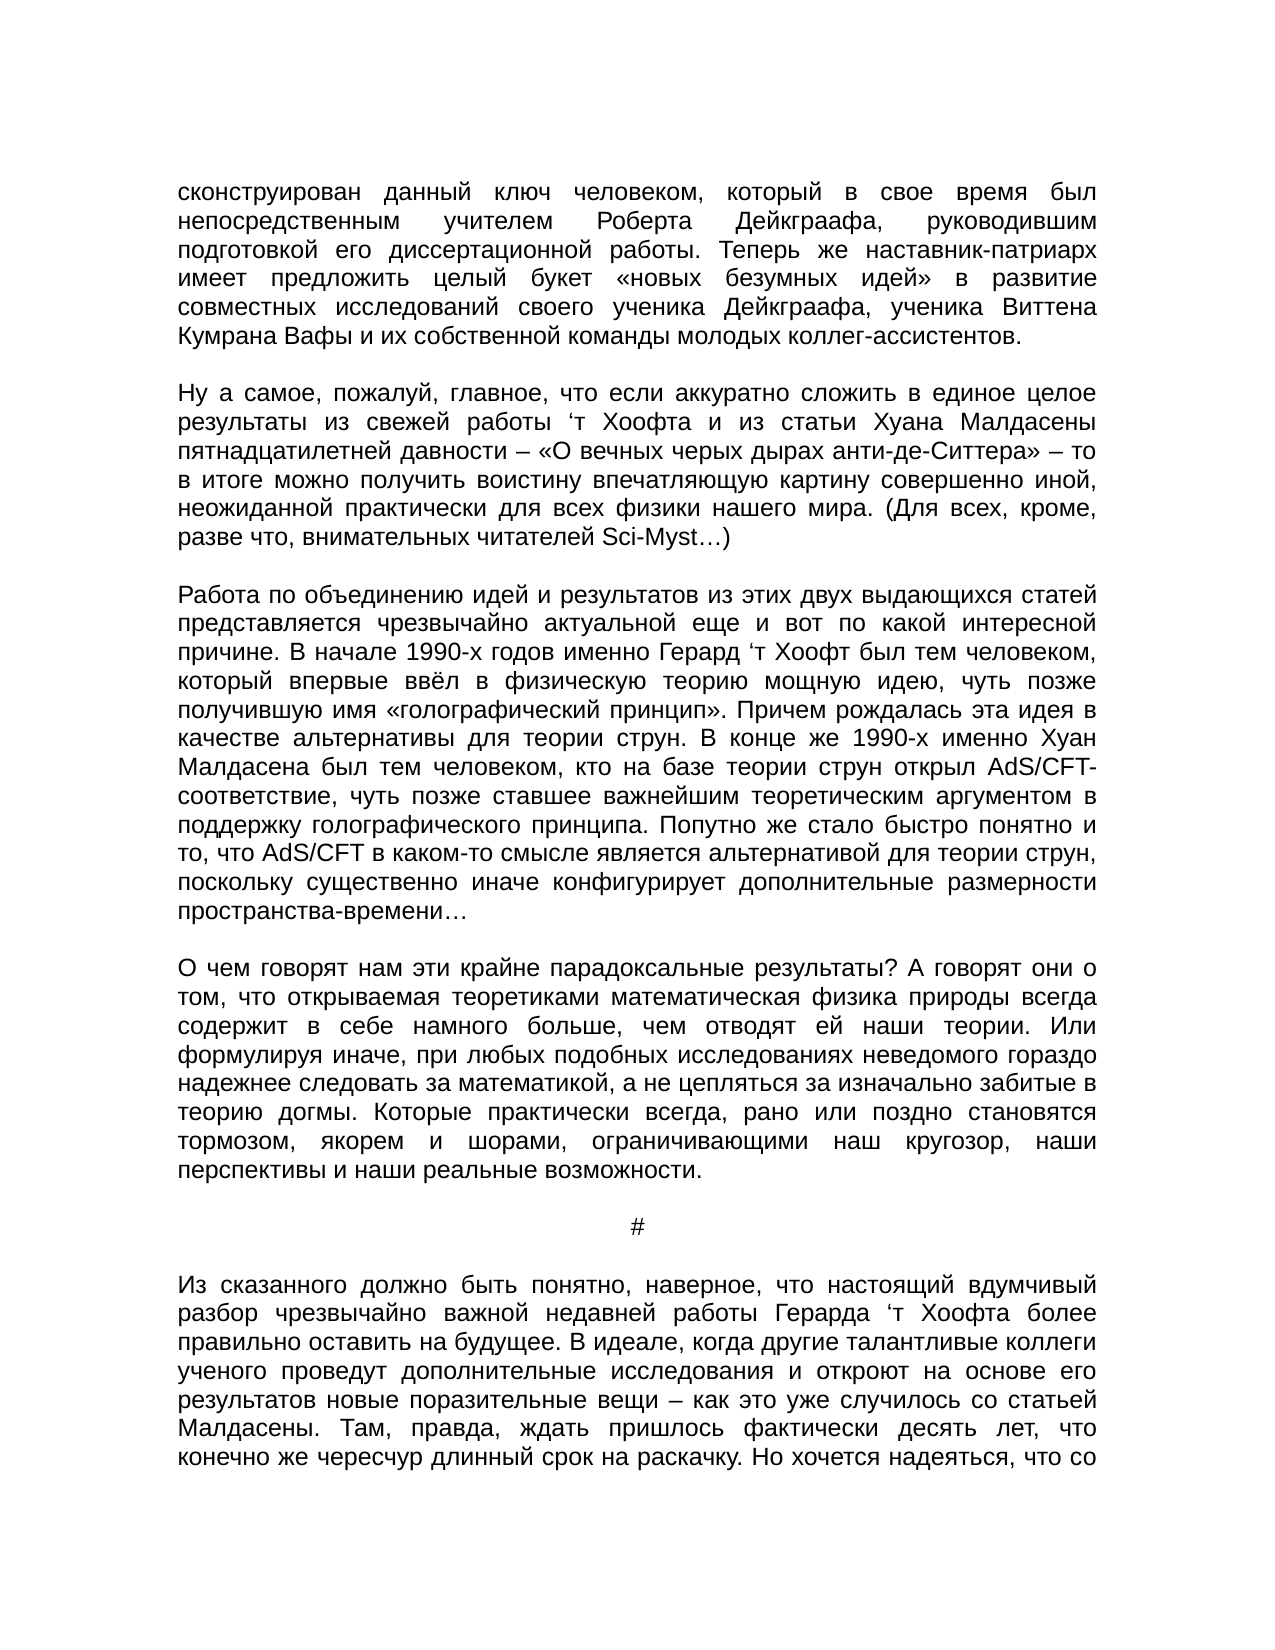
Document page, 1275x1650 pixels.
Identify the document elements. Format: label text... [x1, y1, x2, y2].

text Из сказанного должно быть понятно, наверное, что настоящий вдумчивый разбор чрезвычайно важной недавней работы Герарда ‘т Хоофта более правильно оставить на будущее. В идеале, когда другие талантливые коллеги ученого проведут дополнительные исследования и откроют на основе его результатов новые поразительные вещи – как это уже случилось со статьей Малдасены. Там, правда, ждать пришлось фактически десять лет, что конечно же чересчур длинный срок на раскачку. Но хочется надеяться, что со [177, 1270, 1098, 1471]
text Ну а самое, пожалуй, главное, что если аккуратно сложить в единое целое результаты из свежей работы ‘т Хоофта и из статьи Хуана Малдасены пятнадцатилетней давности – «О вечных черых дырах анти-де-Ситтера» – то в итоге можно получить воистину впечатляющую картину совершенно иной, неожиданной практически для всех физики нашего мира. (Для всех, кроме, разве что, внимательных читателей Sci-Myst…) [177, 378, 1098, 551]
text сконструирован данный ключ человеком, который в свое время был непосредственным учителем Роберта Дейкграафа, руководившим подготовкой его диссертационной работы. Теперь же наставник-патриарх имеет предложить целый букет «новых безумных идей» в развитие совместных исследований своего ученика Дейкграафа, ученика Виттена Кумрана Вафы и их собственной команды молодых коллег-ассистентов. [177, 177, 1098, 350]
text # [177, 1212, 1098, 1241]
text Работа по объединению идей и результатов из этих двух выдающихся статей представляется чрезвычайно актуальной еще и вот по какой интересной причине. В начале 1990-х годов именно Герард ‘т Хоофт был тем человеком, который впервые ввёл в физическую теорию мощную идею, чуть позже получившую имя «голографический принцип». Причем рождалась эта идея в качестве альтернативы для теории струн. В конце же 1990-х именно Хуан Малдасена был тем человеком, кто на базе теории струн открыл AdS/CFT-соответствие, чуть позже ставшее важнейшим теоретическим аргументом в поддержку голографического принципа. Попутно же стало быстро понятно и то, что AdS/CFT в каком-то смысле является альтернативой для теории струн, поскольку существенно иначе конфигурирует дополнительные размерности пространства-времени… [177, 580, 1098, 925]
text О чем говорят нам эти крайне парадоксальные результаты? А говорят они о том, что открываемая теоретиками математическая физика природы всегда содержит в себе намного больше, чем отводят ей наши теории. Или формулируя иначе, при любых подобных исследованиях неведомого гораздо надежнее следовать за математикой, а не цепляться за изначально забитые в теорию догмы. Которые практически всегда, рано или поздно становятся тормозом, якорем и шорами, ограничивающими наш кругозор, наши перспективы и наши реальные возможности. [177, 953, 1098, 1183]
